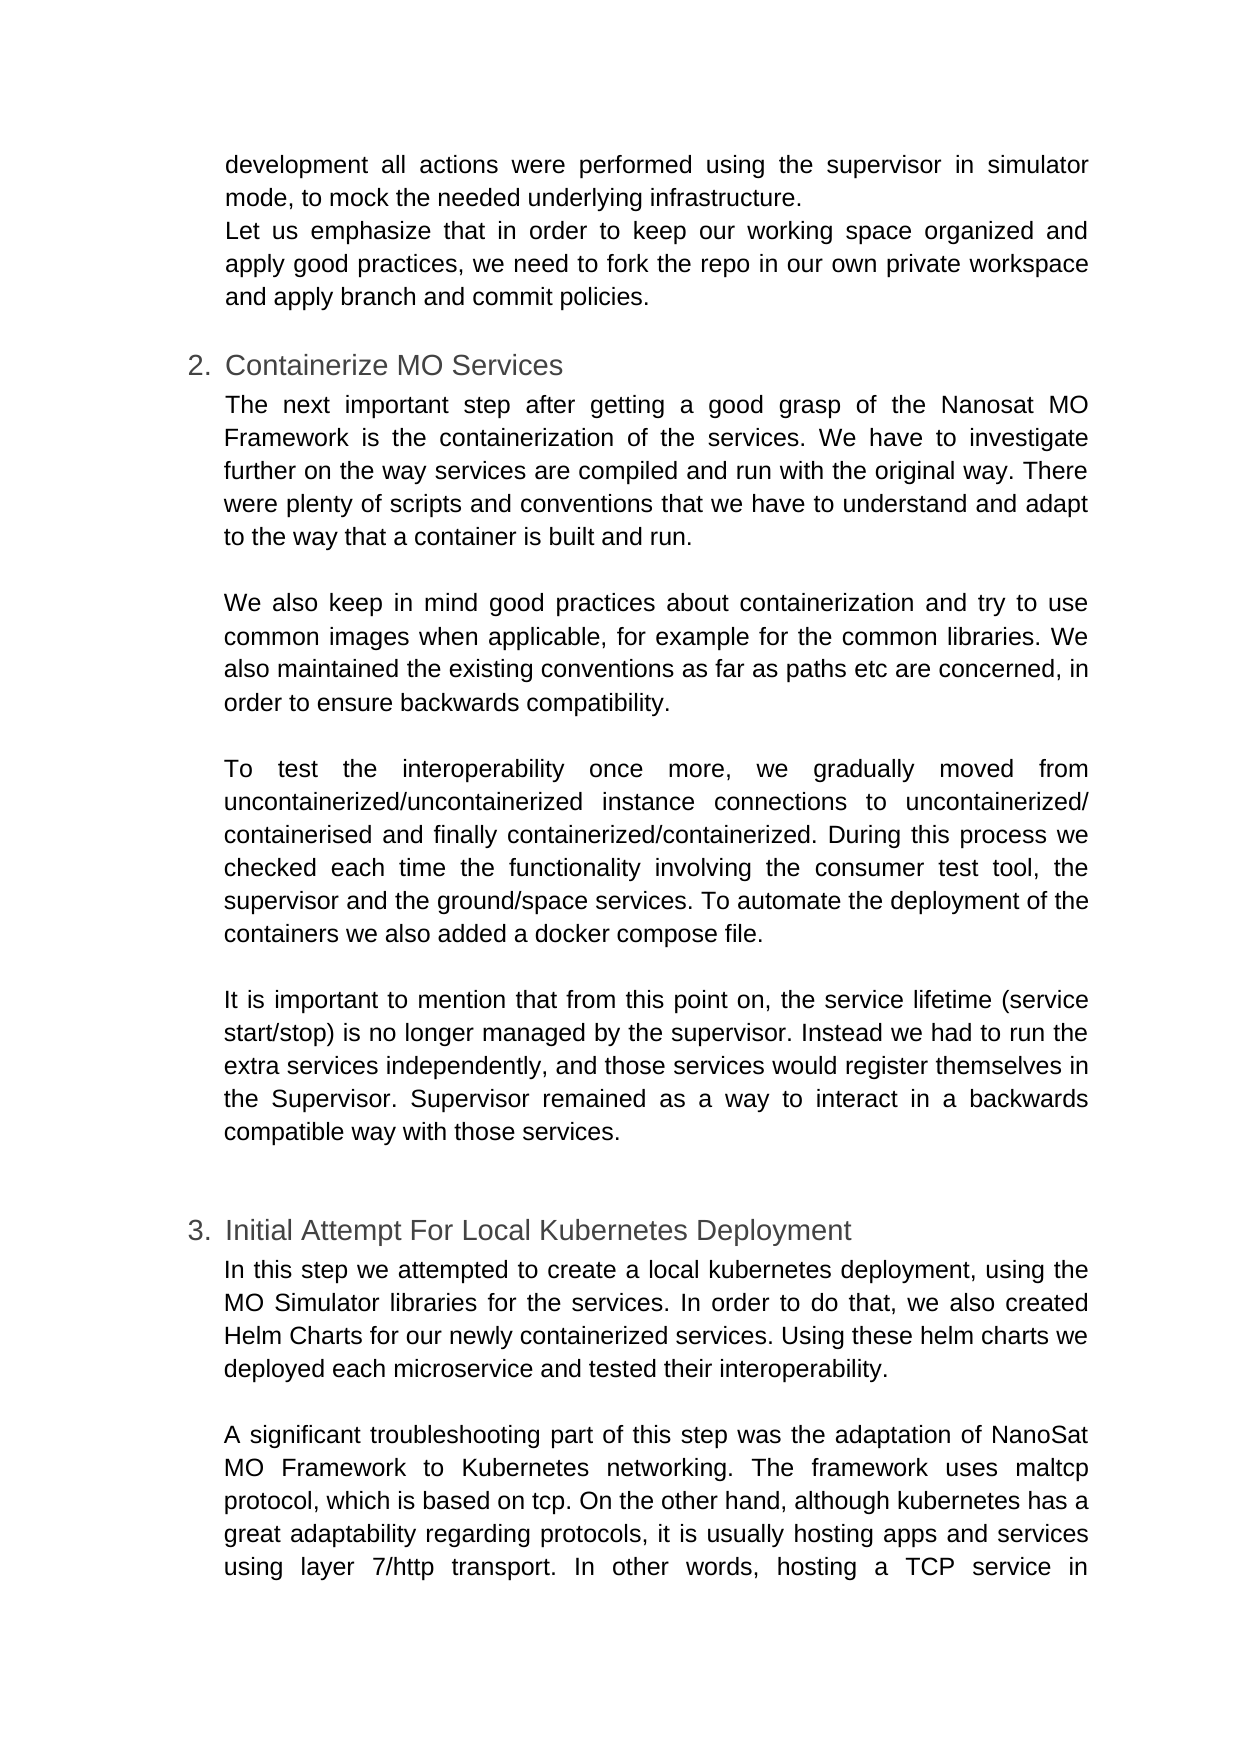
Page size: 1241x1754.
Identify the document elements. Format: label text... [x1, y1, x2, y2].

text It is important to mention that from this point on, the service lifetime (service start/stop) is no longer managed by the supervisor. Instead we had to run the extra services independently, and those services would register themselves in the Supervisor. Supervisor remained as a way to interact in a backwards compatible way with those services. [224, 985, 1090, 1146]
text development all actions were performed using the supervisor in simulator mode, to mock the needed underlying infrastructure. [225, 150, 1090, 212]
text Let us emphasize that in order to keep our working space organized and apply good practices, we need to fork the repo in our own private workspace and apply branch and commit policies. [225, 216, 1090, 311]
text A significant troubleshooting part of this step was the adaptation of NanoSat MO Framework to Kubernetes networking. The framework uses maltcp protocol, which is based on tcp. On the other hand, although kubernetes has a great adaptability regarding protocols, it is usually hosting apps and services using layer 7/http transport. In other words, hosting a TCP service in [224, 1420, 1090, 1581]
text In this step we attempted to create a local kubernetes deployment, using the MO Simulator libraries for the services. In order to do that, we also created Helm Charts for our newly containerized services. Using these helm charts we deployed each microservice and tested their interoperability. [224, 1255, 1090, 1383]
text We also keep in mind good practices about containerization and try to use common images when applicable, for example for the common libraries. We also maintained the existing conventions as far as paths etc are concerned, in order to ensure backwards compatibility. [224, 588, 1090, 716]
subtitle Initial Attempt For Local Kubernetes Deployment [187, 1213, 1090, 1247]
text To test the interoperability once more, we gradually moved from uncontainerized/uncontainerized instance connections to uncontainerized/ containerised and finally containerized/containerized. During this process we checked each time the functionality involving the consumer test tool, the supervisor and the ground/space services. To automate the deployment of the containers we also added a docker compose file. [224, 753, 1090, 947]
subtitle Containerize MO Services [187, 348, 1090, 382]
text The next important step after getting a good grasp of the Nanosat MO Framework is the containerization of the services. We have to investigate further on the way services are compiled and run with the original way. There were plenty of scripts and conventions that we have to understand and adapt to the way that a container is built and run. [224, 390, 1090, 551]
